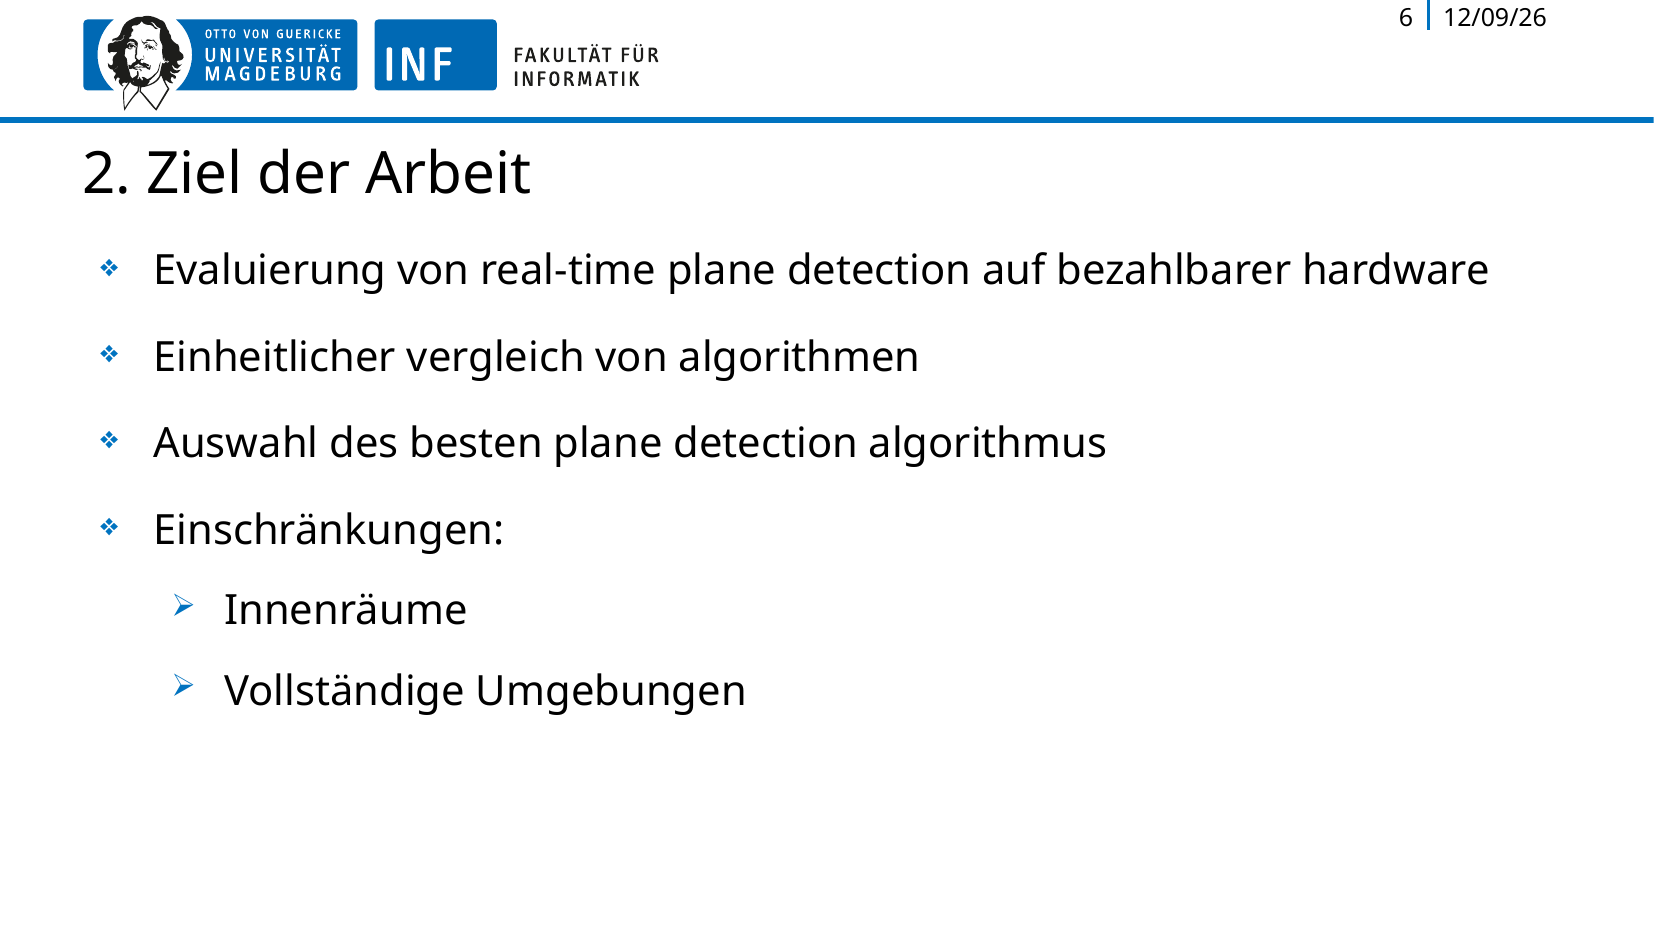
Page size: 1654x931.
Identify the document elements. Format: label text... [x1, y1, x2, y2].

title 2. Ziel der Arbeit [82, 131, 1571, 211]
list Evaluierung von real-time plane detection auf bezahlbarer hardware Einheitlicher vergleich von algorithmen Auswahl des besten plane detection algorithmus Einschränkungen: Innenräume Vollständige Umgebungen [82, 240, 1571, 916]
